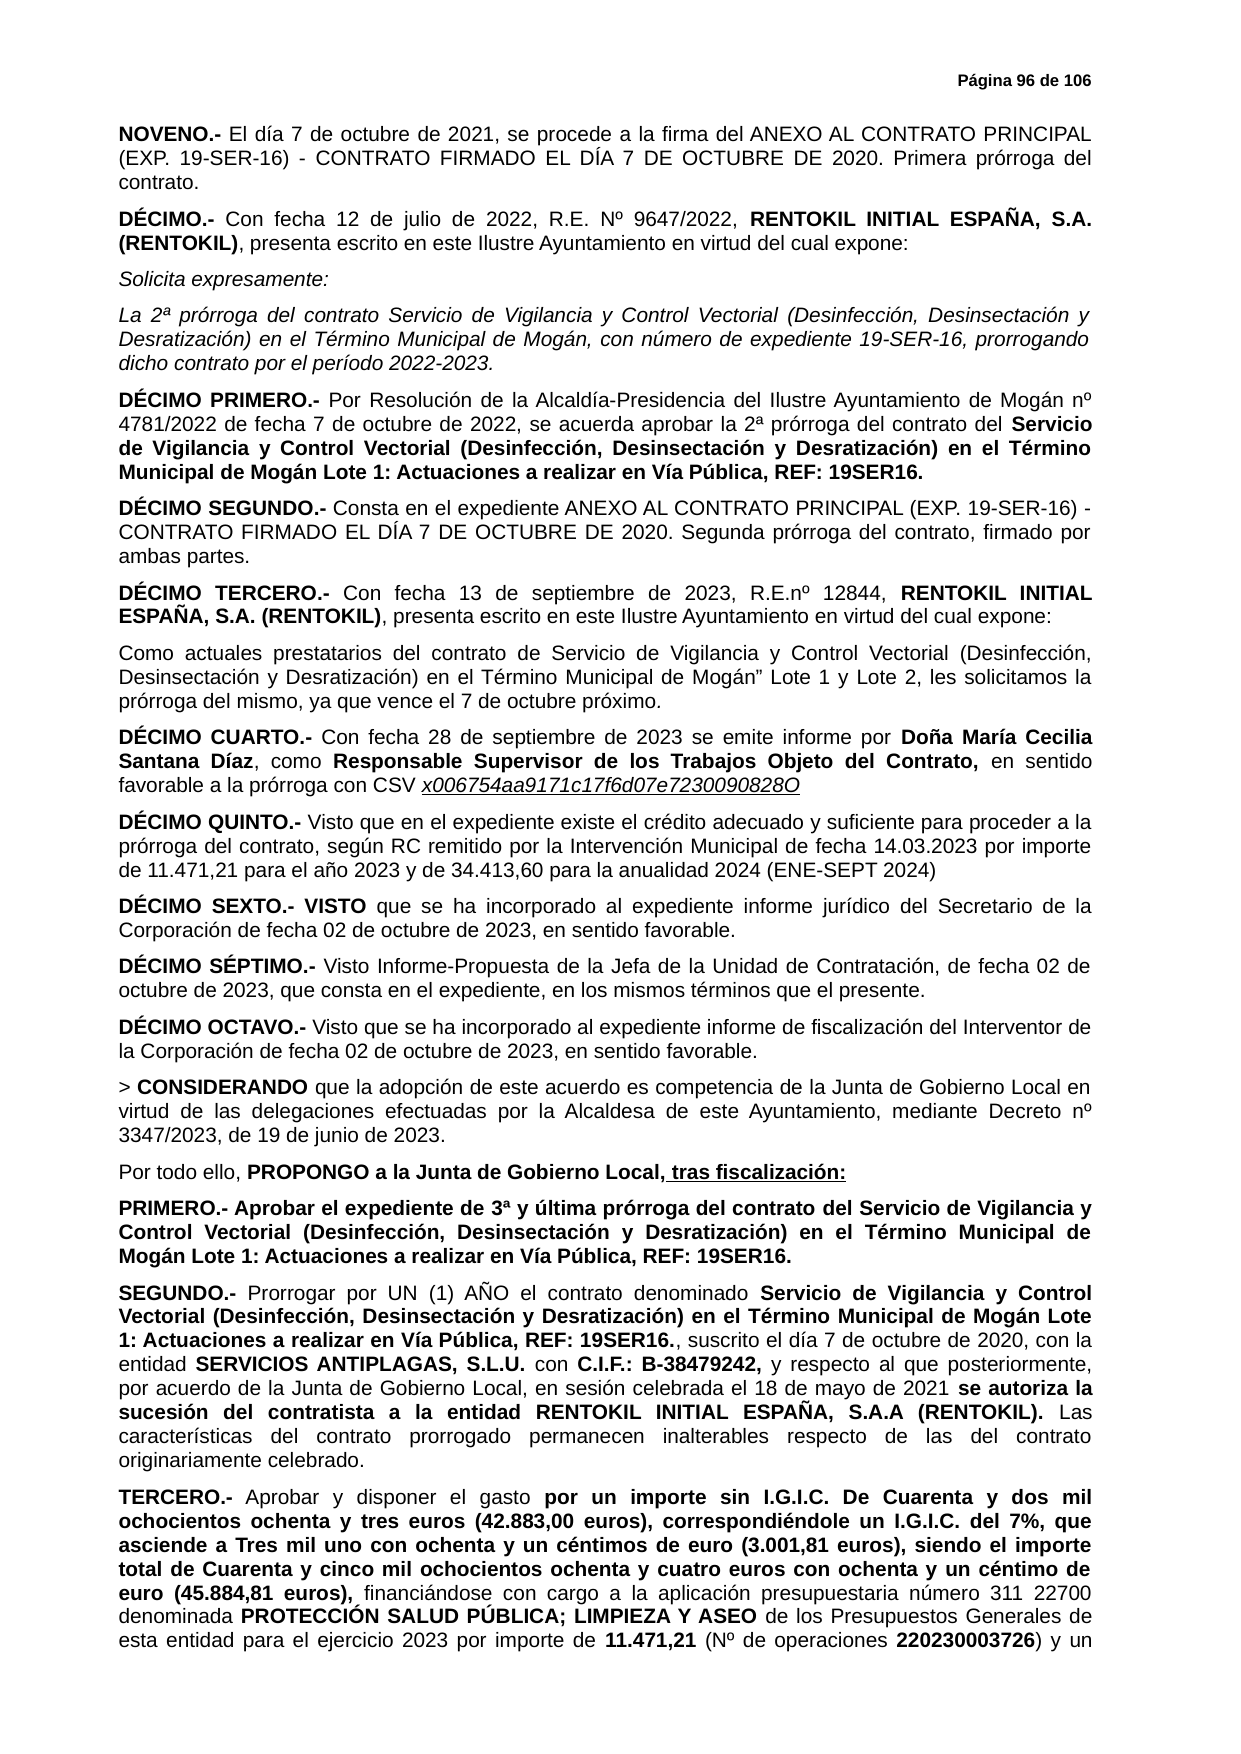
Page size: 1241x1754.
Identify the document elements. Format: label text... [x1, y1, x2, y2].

text DÉCIMO SEXTO.- VISTO que se ha incorporado al expediente informe jurídico del Secretario de la Corporación de fecha 02 de octubre de 2023, en sentido favorable. [118, 894, 1092, 942]
text > CONSIDERANDO que la adopción de este acuerdo es competencia de la Junta de Gobierno Local en virtud de las delegaciones efectuadas por la Alcaldesa de este Ayuntamiento, mediante Decreto nº 3347/2023, de 19 de junio de 2023. [118, 1075, 1092, 1147]
text La 2ª prórroga del contrato Servicio de Vigilancia y Control Vectorial (Desinfección, Desinsectación y Desratización) en el Término Municipal de Mogán, con número de expediente 19-SER-16, prorrogando dicho contrato por el período 2022-2023. [118, 303, 1092, 375]
text SEGUNDO.- Prorrogar por UN (1) AÑO el contrato denominado Servicio de Vigilancia y Control Vectorial (Desinfección, Desinsectación y Desratización) en el Término Municipal de Mogán Lote 1: Actuaciones a realizar en Vía Pública, REF: 19SER16., suscrito el día 7 de octubre de 2020, con la entidad SERVICIOS ANTIPLAGAS, S.L.U. con C.I.F.: B-38479242, y respecto al que posteriormente, por acuerdo de la Junta de Gobierno Local, en sesión celebrada el 18 de mayo de 2021 se autoriza la sucesión del contratista a la entidad RENTOKIL INITIAL ESPAÑA, S.A.A (RENTOKIL). Las características del contrato prorrogado permanecen inalterables respecto de las del contrato originariamente celebrado. [118, 1280, 1092, 1472]
text Por todo ello, PROPONGO a la Junta de Gobierno Local, tras fiscalización: [118, 1159, 1092, 1183]
text DÉCIMO OCTAVO.- Visto que se ha incorporado al expediente informe de fiscalización del Interventor de la Corporación de fecha 02 de octubre de 2023, en sentido favorable. [118, 1015, 1092, 1063]
text Solicita expresamente: [118, 267, 1092, 291]
text DÉCIMO TERCERO.- Con fecha 13 de septiembre de 2023, R.E.nº 12844, RENTOKIL INITIAL ESPAÑA, S.A. (RENTOKIL), presenta escrito en este Ilustre Ayuntamiento en virtud del cual expone: [118, 580, 1092, 628]
text DÉCIMO.- Con fecha 12 de julio de 2022, R.E. Nº 9647/2022, RENTOKIL INITIAL ESPAÑA, S.A. (RENTOKIL), presenta escrito en este Ilustre Ayuntamiento en virtud del cual expone: [118, 206, 1092, 254]
text DÉCIMO CUARTO.- Con fecha 28 de septiembre de 2023 se emite informe por Doña María Cecilia Santana Díaz, como Responsable Supervisor de los Trabajos Objeto del Contrato, en sentido favorable a la prórroga con CSV x006754aa9171c17f6d07e7230090828O [118, 725, 1092, 797]
text DÉCIMO QUINTO.- Visto que en el expediente existe el crédito adecuado y suficiente para proceder a la prórroga del contrato, según RC remitido por la Intervención Municipal de fecha 14.03.2023 por importe de 11.471,21 para el año 2023 y de 34.413,60 para la anualidad 2024 (ENE-SEPT 2024) [118, 809, 1092, 881]
text Como actuales prestatarios del contrato de Servicio de Vigilancia y Control Vectorial (Desinfección, Desinsectación y Desratización) en el Término Municipal de Mogán” Lote 1 y Lote 2, les solicitamos la prórroga del mismo, ya que vence el 7 de octubre próximo. [118, 641, 1092, 713]
text DÉCIMO SÉPTIMO.- Visto Informe-Propuesta de la Jefa de la Unidad de Contratación, de fecha 02 de octubre de 2023, que consta en el expediente, en los mismos términos que el presente. [118, 954, 1092, 1002]
text NOVENO.- El día 7 de octubre de 2021, se procede a la firma del ANEXO AL CONTRATO PRINCIPAL (EXP. 19-SER-16) - CONTRATO FIRMADO EL DÍA 7 DE OCTUBRE DE 2020. Primera prórroga del contrato. [118, 122, 1092, 194]
text TERCERO.- Aprobar y disponer el gasto por un importe sin I.G.I.C. De Cuarenta y dos mil ochocientos ochenta y tres euros (42.883,00 euros), correspondiéndole un I.G.I.C. del 7%, que asciende a Tres mil uno con ochenta y un céntimos de euro (3.001,81 euros), siendo el importe total de Cuarenta y cinco mil ochocientos ochenta y cuatro euros con ochenta y un céntimo de euro (45.884,81 euros), financiándose con cargo a la aplicación presupuestaria número 311 22700 denominada PROTECCIÓN SALUD PÚBLICA; LIMPIEZA Y ASEO de los Presupuestos Generales de esta entidad para el ejercicio 2023 por importe de 11.471,21 (Nº de operaciones 220230003726) y un [118, 1484, 1092, 1652]
text DÉCIMO PRIMERO.- Por Resolución de la Alcaldía-Presidencia del Ilustre Ayuntamiento de Mogán nº 4781/2022 de fecha 7 de octubre de 2022, se acuerda aprobar la 2ª prórroga del contrato del Servicio de Vigilancia y Control Vectorial (Desinfección, Desinsectación y Desratización) en el Término Municipal de Mogán Lote 1: Actuaciones a realizar en Vía Pública, REF: 19SER16. [118, 388, 1092, 483]
text DÉCIMO SEGUNDO.- Consta en el expediente ANEXO AL CONTRATO PRINCIPAL (EXP. 19-SER-16) - CONTRATO FIRMADO EL DÍA 7 DE OCTUBRE DE 2020. Segunda prórroga del contrato, firmado por ambas partes. [118, 496, 1092, 568]
text PRIMERO.- Aprobar el expediente de 3ª y última prórroga del contrato del Servicio de Vigilancia y Control Vectorial (Desinfección, Desinsectación y Desratización) en el Término Municipal de Mogán Lote 1: Actuaciones a realizar en Vía Pública, REF: 19SER16. [118, 1196, 1092, 1268]
